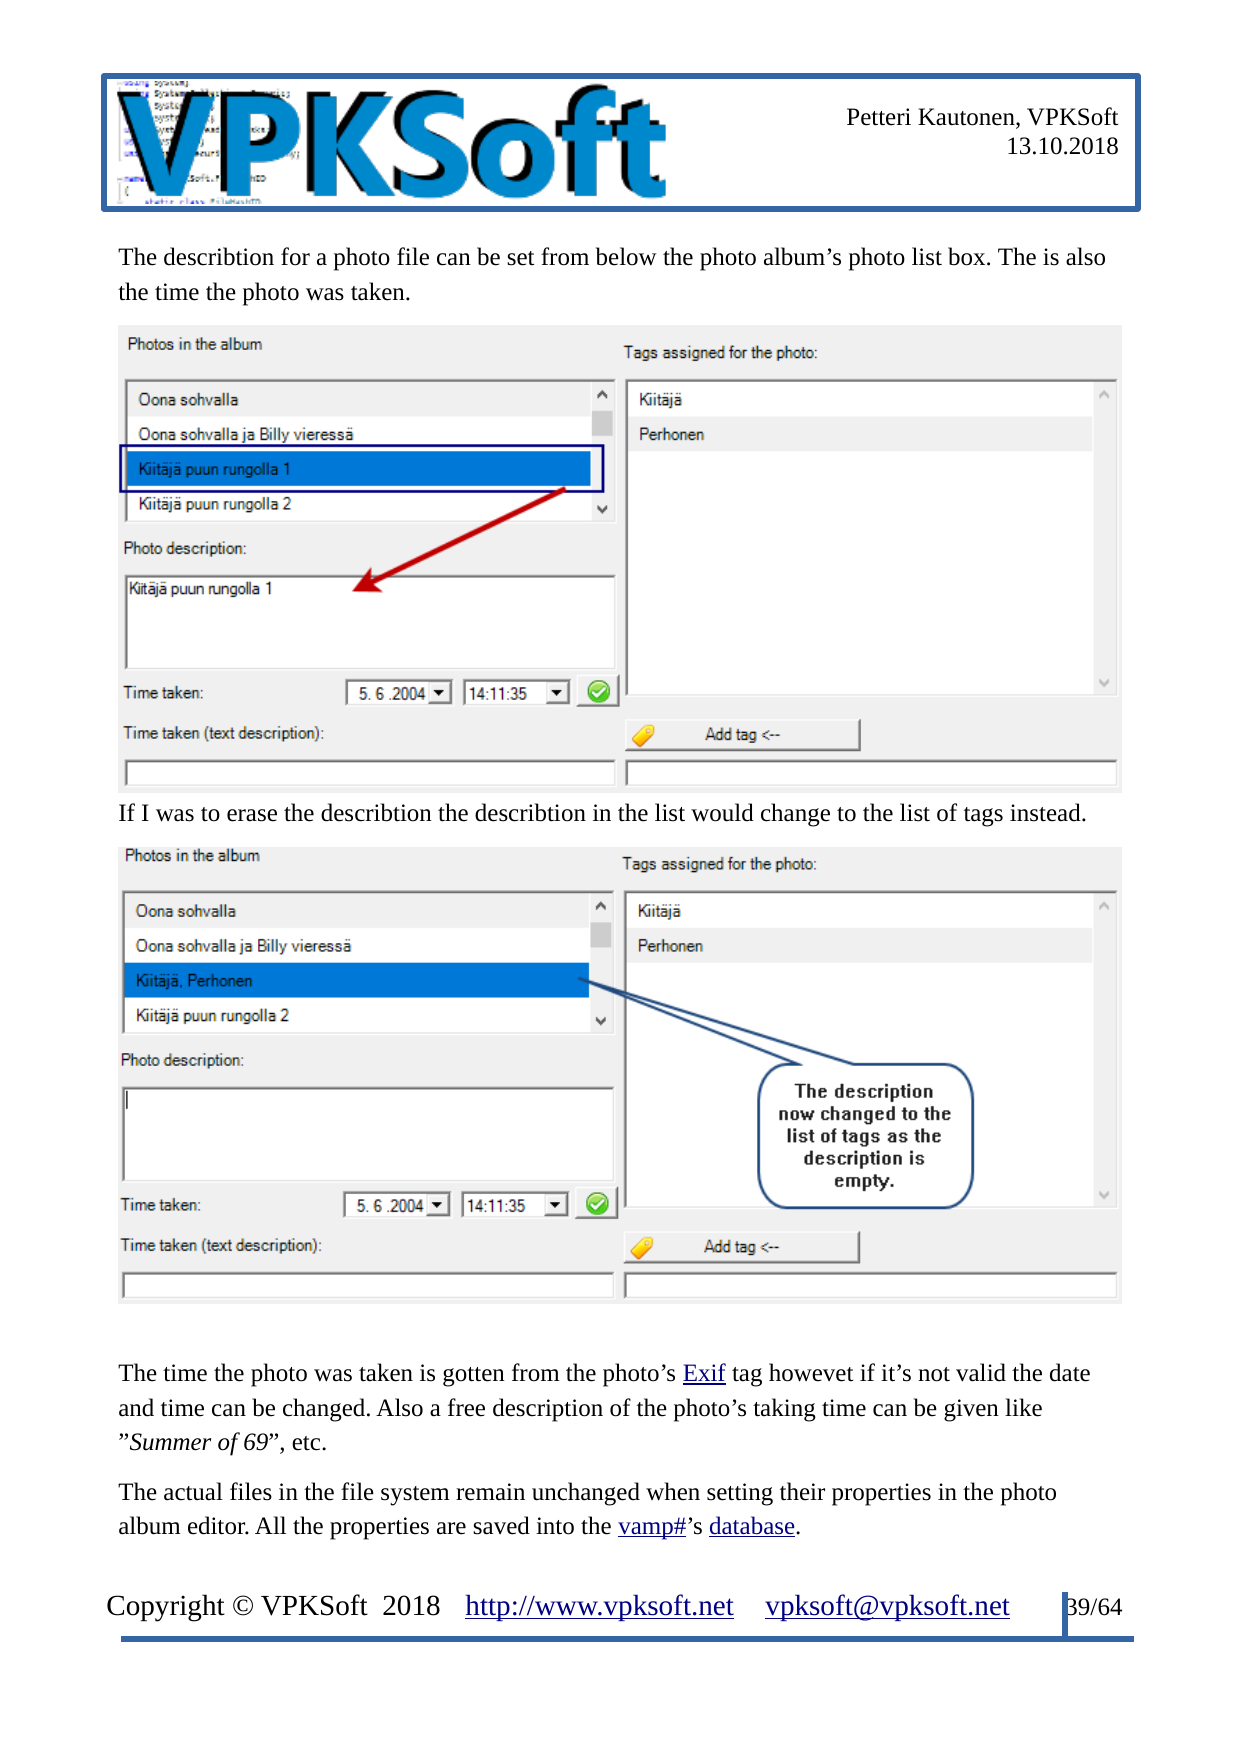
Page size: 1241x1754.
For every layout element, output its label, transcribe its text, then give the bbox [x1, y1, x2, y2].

picture [116, 81, 672, 204]
text If I was to erase the describtion the describtion in the list would change to the list of tags instead. [118, 793, 1122, 827]
text The time the photo was taken is gotten from the photo’s Exif tag howevet if it’s not valid the date and time can be changed. Also a free description of the photo’s taking time can be given like ”Summer of 69”, etc. [118, 1358, 1122, 1456]
picture [118, 325, 1123, 793]
text The actual files in the file system remain unchanged when setting their properties in the photo album editor. All the properties are saved into the vamp#’s database. [118, 1477, 1122, 1540]
picture [118, 847, 1123, 1304]
text The describtion for a photo file can be set from below the photo album’s photo list box. The is also the time the photo was taken. [118, 242, 1122, 305]
